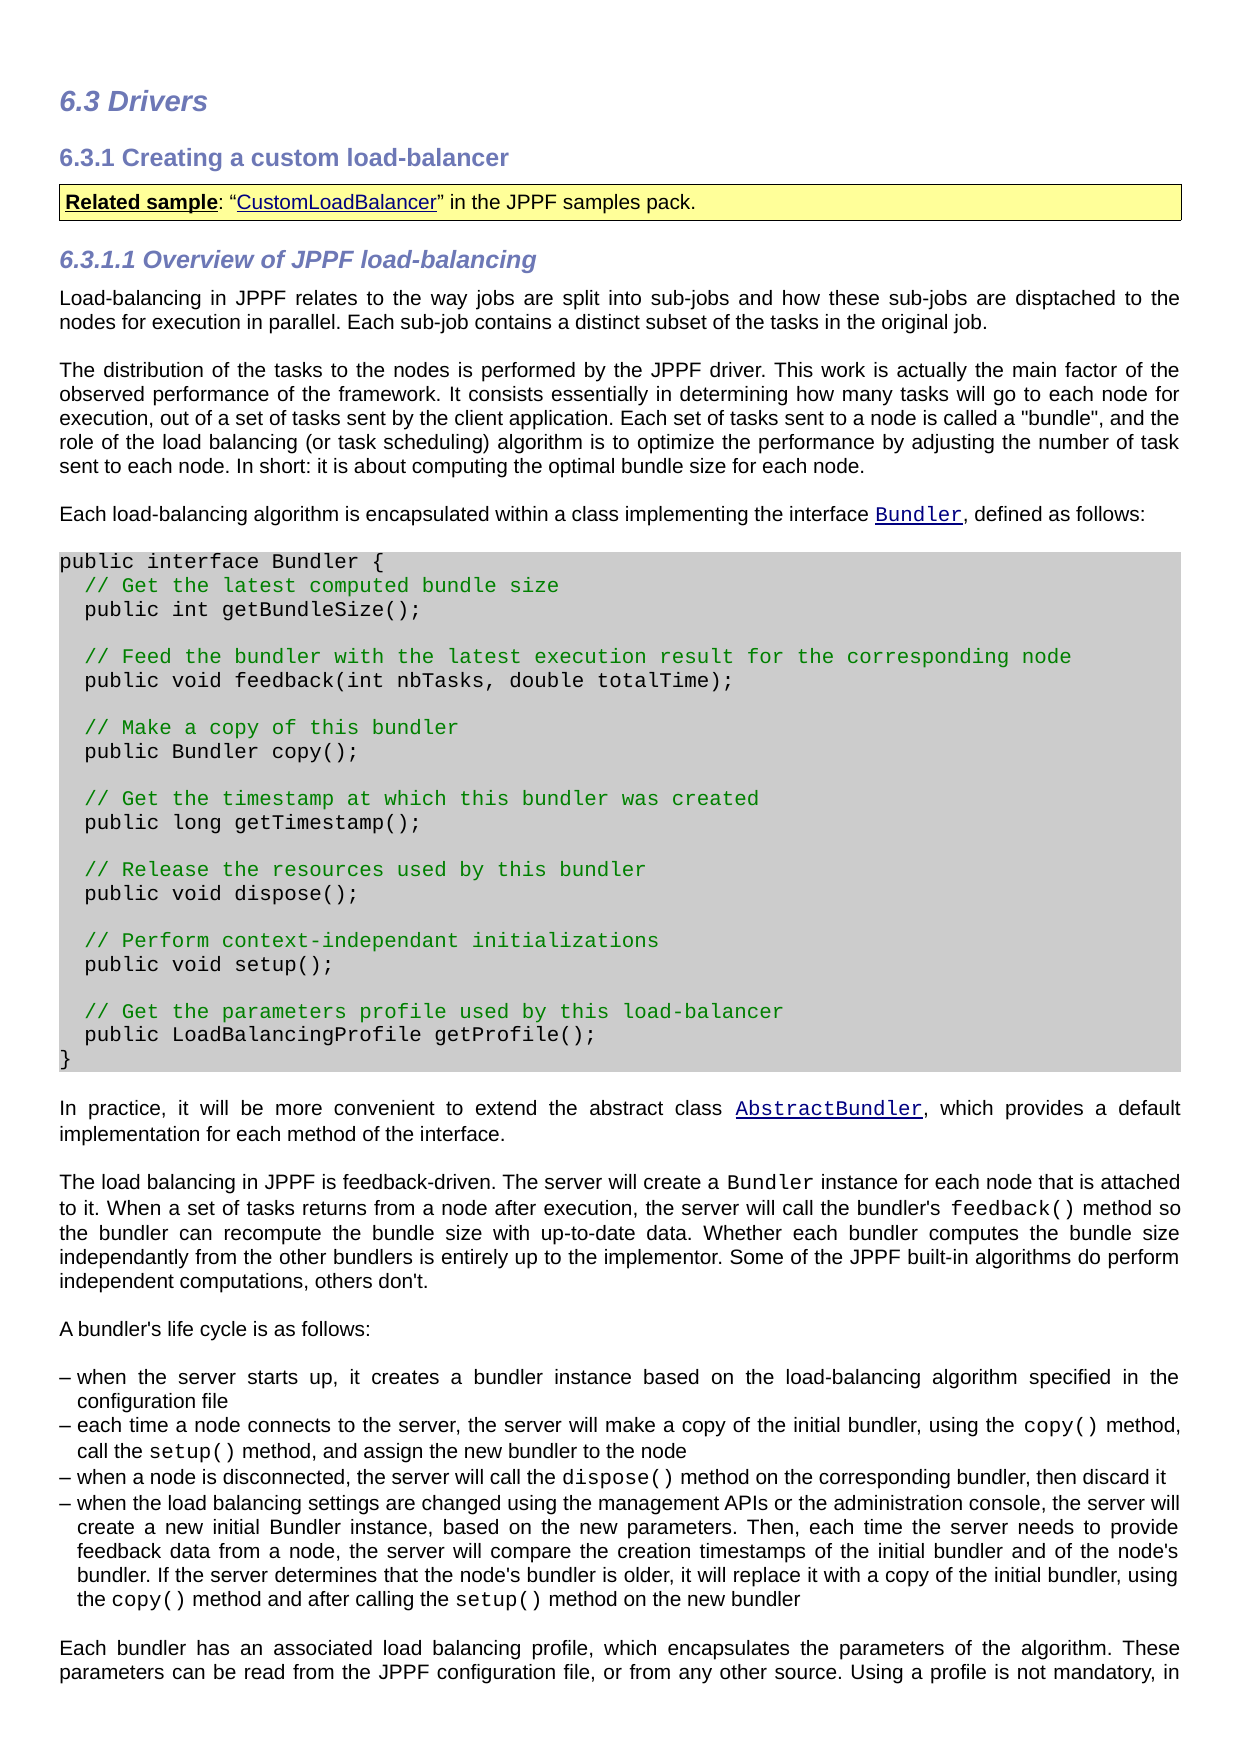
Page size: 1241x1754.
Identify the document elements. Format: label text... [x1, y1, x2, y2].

list when the server starts up, it creates a bundler instance based on the load-balancing algorithm specified in the configuration file [59, 1365, 1181, 1413]
subtitle Overview of JPPF load-balancing [59, 245, 1181, 274]
text A bundler's life cycle is as follows: [59, 1317, 1181, 1341]
text public Bundler copy(); [59, 741, 1181, 764]
text } [59, 1048, 1181, 1072]
text Each load-balancing algorithm is encapsulated within a class implementing the interface Bundler, defined as follows: [59, 502, 1181, 528]
text public interface Bundler { [59, 552, 1181, 575]
text public void feedback(int nbTasks, double totalTime); [59, 670, 1181, 693]
text public void dispose(); [59, 883, 1181, 906]
text Each bundler has an associated load balancing profile, which encapsulates the parameters of the algorithm. These parameters can be read from the JPPF configuration file, or from any other source. Using a profile is not mandatory, in [59, 1636, 1181, 1684]
text public long getTimestamp(); [59, 812, 1181, 835]
text public LoadBalancingProfile getProfile(); [59, 1024, 1181, 1048]
text public int getBundleSize(); [59, 599, 1181, 622]
text Related sample: “CustomLoadBalancer” in the JPPF samples pack. [60, 185, 1181, 220]
text // Get the timestamp at which this bundler was created [59, 788, 1181, 812]
text // Perform context-independant initializations [59, 930, 1181, 953]
list each time a node connects to the server, the server will make a copy of the initial bundler, using the copy() method, call the setup() method, and assign the new bundler to the node [59, 1413, 1181, 1464]
text Load-balancing in JPPF relates to the way jobs are split into sub-jobs and how these sub-jobs are disptached to the nodes for execution in parallel. Each sub-job contains a distinct subset of the tasks in the original job. [59, 286, 1181, 334]
text In practice, it will be more convenient to extend the abstract class AbstractBundler, which provides a default implementation for each method of the interface. [59, 1096, 1181, 1146]
text // Feed the bundler with the latest execution result for the corresponding node [59, 646, 1181, 670]
list when the load balancing settings are changed using the management APIs or the administration console, the server will create a new initial Bundler instance, based on the new parameters. Then, each time the server needs to provide feedback data from a node, the server will compare the creation timestamps of the initial bundler and of the node's bundler. If the server determines that the node's bundler is older, it will replace it with a copy of the initial bundler, using the copy() method and after calling the setup() method on the new bundler [59, 1490, 1181, 1612]
text // Get the latest computed bundle size [59, 575, 1181, 599]
text // Get the parameters profile used by this load-balancer [59, 1001, 1181, 1024]
text // Release the resources used by this bundler [59, 859, 1181, 883]
text public void setup(); [59, 953, 1181, 977]
text // Make a copy of this bundler [59, 717, 1181, 741]
text The load balancing in JPPF is feedback-driven. The server will create a Bundler instance for each node that is attached to it. When a set of tasks returns from a node after execution, the server will call the bundler's feedback() method so the bundler can recompute the bundle size with up-to-date data. Whether each bundler computes the bundle size independantly from the other bundlers is entirely up to the implementor. Some of the JPPF built-in algorithms do perform independent computations, others don't. [59, 1169, 1181, 1293]
text The distribution of the tasks to the nodes is performed by the JPPF driver. This work is actually the main factor of the observed performance of the framework. It consists essentially in determining how many tasks will go to each node for execution, out of a set of tasks sent by the client application. Each set of tasks sent to a node is called a "bundle", and the role of the load balancing (or task scheduling) algorithm is to optimize the performance by adjusting the number of task sent to each node. In short: it is about computing the optimal bundle size for each node. [59, 358, 1181, 478]
subtitle Drivers [59, 84, 1181, 118]
subtitle Creating a custom load-balancer [59, 143, 1181, 171]
list when a node is disconnected, the server will call the dispose() method on the corresponding bundler, then discard it [59, 1464, 1181, 1490]
